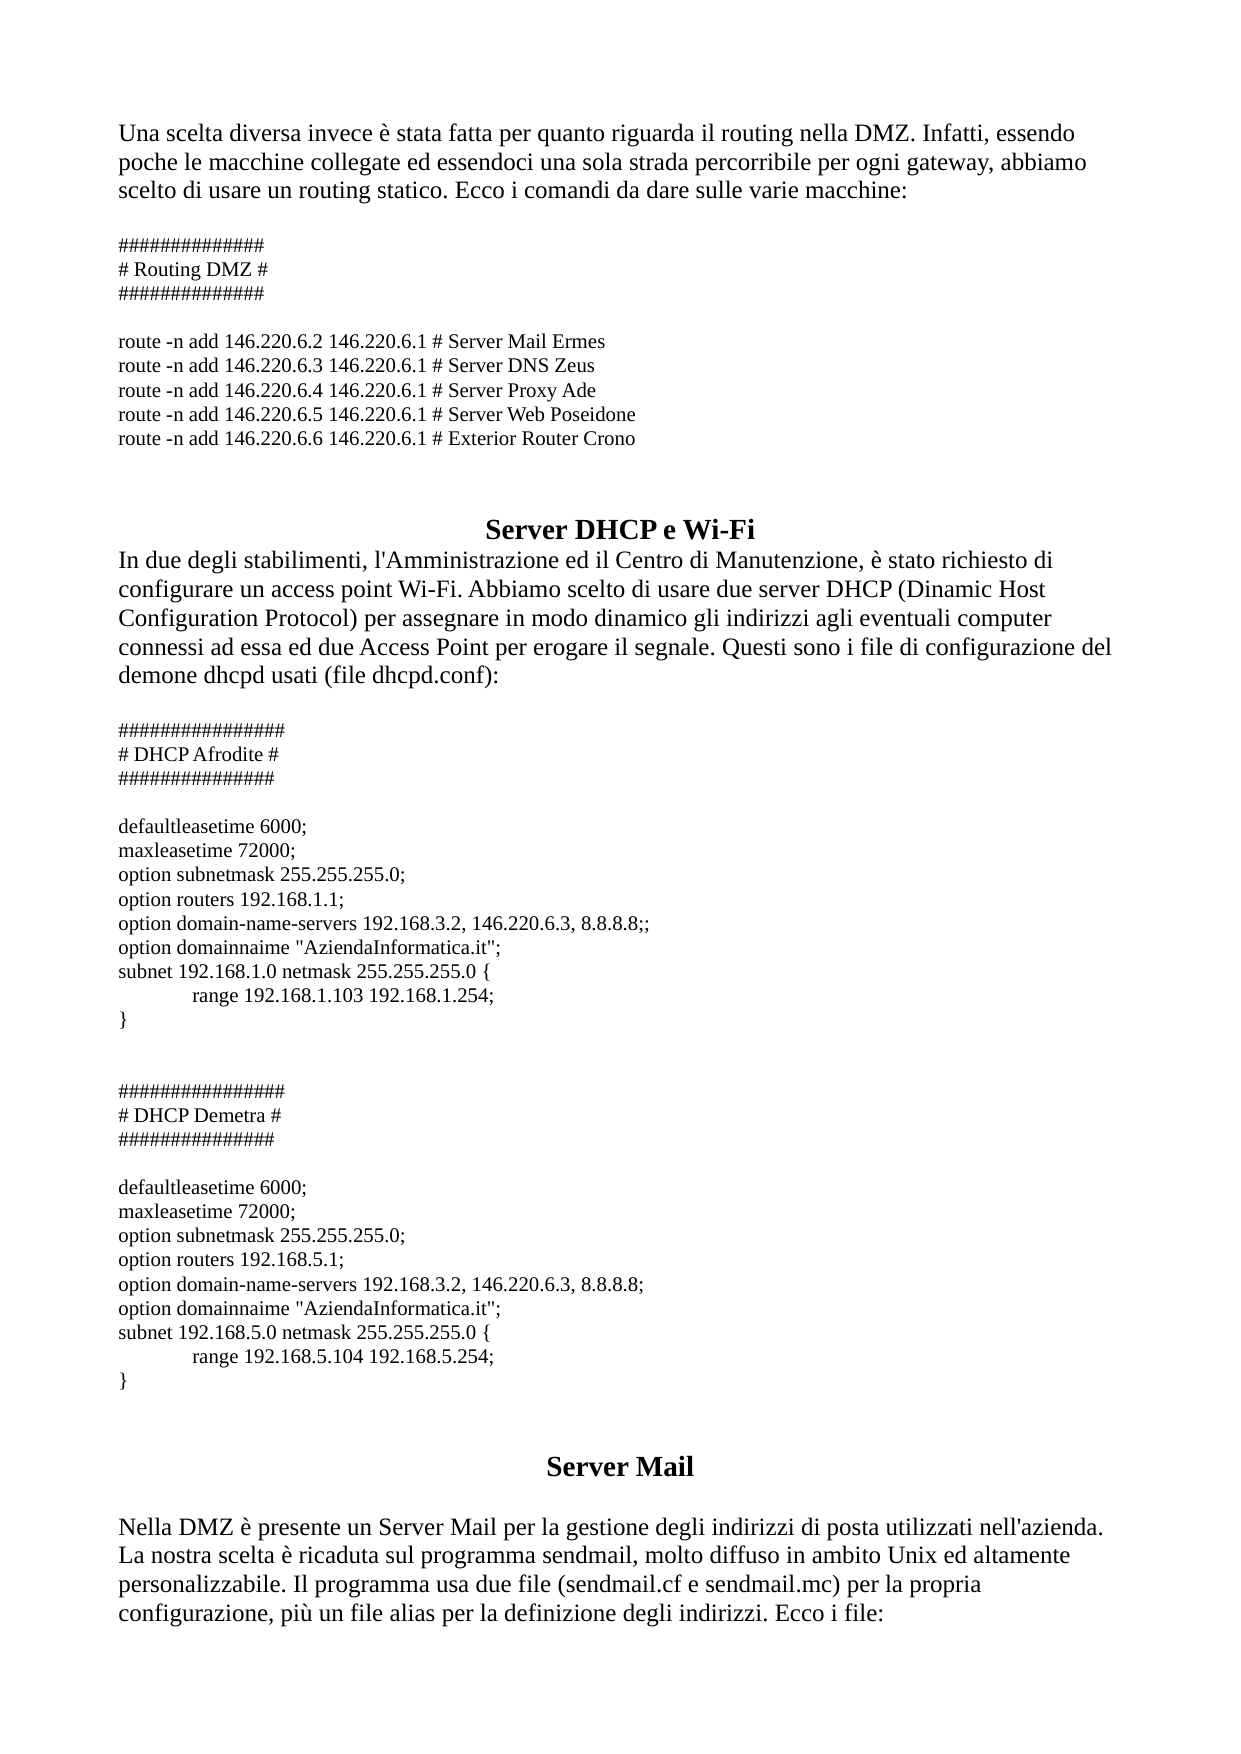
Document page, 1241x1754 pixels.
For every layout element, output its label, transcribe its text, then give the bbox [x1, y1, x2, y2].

text option subnetmask 255.255.255.0; [118, 862, 1122, 886]
text defaultleasetime 6000; [118, 814, 1122, 838]
text route -n add 146.220.6.5 146.220.6.1 # Server Web Poseidone [118, 402, 1122, 426]
text defaultleasetime 6000; [118, 1175, 1122, 1199]
text option subnetmask 255.255.255.0; [118, 1223, 1122, 1247]
text ############## [118, 233, 1122, 257]
text } [118, 1007, 1122, 1031]
text option routers 192.168.1.1; [118, 886, 1122, 911]
text # DHCP Afrodite # [118, 742, 1122, 766]
text In due degli stabilimenti, l'Amministrazione ed il Centro di Manutenzione, è stato richiesto di configurare un access point Wi-Fi. Abbiamo scelto di usare due server DHCP (Dinamic Host Configuration Protocol) per assegnare in modo dinamico gli indirizzi agli eventuali computer connessi ad essa ed due Access Point per erogare il segnale. Questi sono i file di configurazione del demone dhcpd usati (file dhcpd.conf): [118, 546, 1122, 689]
text ############### [118, 1127, 1122, 1151]
text subnet 192.168.5.0 netmask 255.255.255.0 { [118, 1319, 1122, 1344]
text Nella DMZ è presente un Server Mail per la gestione degli indirizzi di posta utilizzati nell'azienda. La nostra scelta è ricaduta sul programma sendmail, molto diffuso in ambito Unix ed altamente personalizzabile. Il programma usa due file (sendmail.cf e sendmail.mc) per la propria configurazione, più un file alias per la definizione degli indirizzi. Ecco i file: [118, 1512, 1122, 1627]
text option routers 192.168.5.1; [118, 1247, 1122, 1271]
text ############### [118, 766, 1122, 790]
text option domainnaime "AziendaInformatica.it"; [118, 1296, 1122, 1319]
text option domain-name-servers 192.168.3.2, 146.220.6.3, 8.8.8.8; [118, 1271, 1122, 1296]
text Server DHCP e Wi-Fi [118, 512, 1122, 546]
text route -n add 146.220.6.2 146.220.6.1 # Server Mail Ermes [118, 329, 1122, 353]
text ################ [118, 718, 1122, 742]
text route -n add 146.220.6.4 146.220.6.1 # Server Proxy Ade [118, 377, 1122, 402]
text route -n add 146.220.6.6 146.220.6.1 # Exterior Router Crono [118, 426, 1122, 450]
text ############## [118, 281, 1122, 305]
text range 192.168.1.103 192.168.1.254; [118, 983, 1122, 1007]
text route -n add 146.220.6.3 146.220.6.1 # Server DNS Zeus [118, 353, 1122, 377]
text option domainnaime "AziendaInformatica.it"; [118, 934, 1122, 959]
text option domain-name-servers 192.168.3.2, 146.220.6.3, 8.8.8.8;; [118, 911, 1122, 934]
text } [118, 1368, 1122, 1392]
text ################ [118, 1079, 1122, 1103]
text # Routing DMZ # [118, 257, 1122, 281]
text maxleasetime 72000; [118, 1199, 1122, 1223]
text maxleasetime 72000; [118, 838, 1122, 862]
text Una scelta diversa invece è stata fatta per quanto riguarda il routing nella DMZ. Infatti, essendo poche le macchine collegate ed essendoci una sola strada percorribile per ogni gateway, abbiamo scelto di usare un routing statico. Ecco i comandi da dare sulle varie macchine: [118, 118, 1122, 204]
text range 192.168.5.104 192.168.5.254; [118, 1344, 1122, 1368]
text subnet 192.168.1.0 netmask 255.255.255.0 { [118, 959, 1122, 983]
text Server Mail [118, 1449, 1122, 1483]
text # DHCP Demetra # [118, 1103, 1122, 1127]
